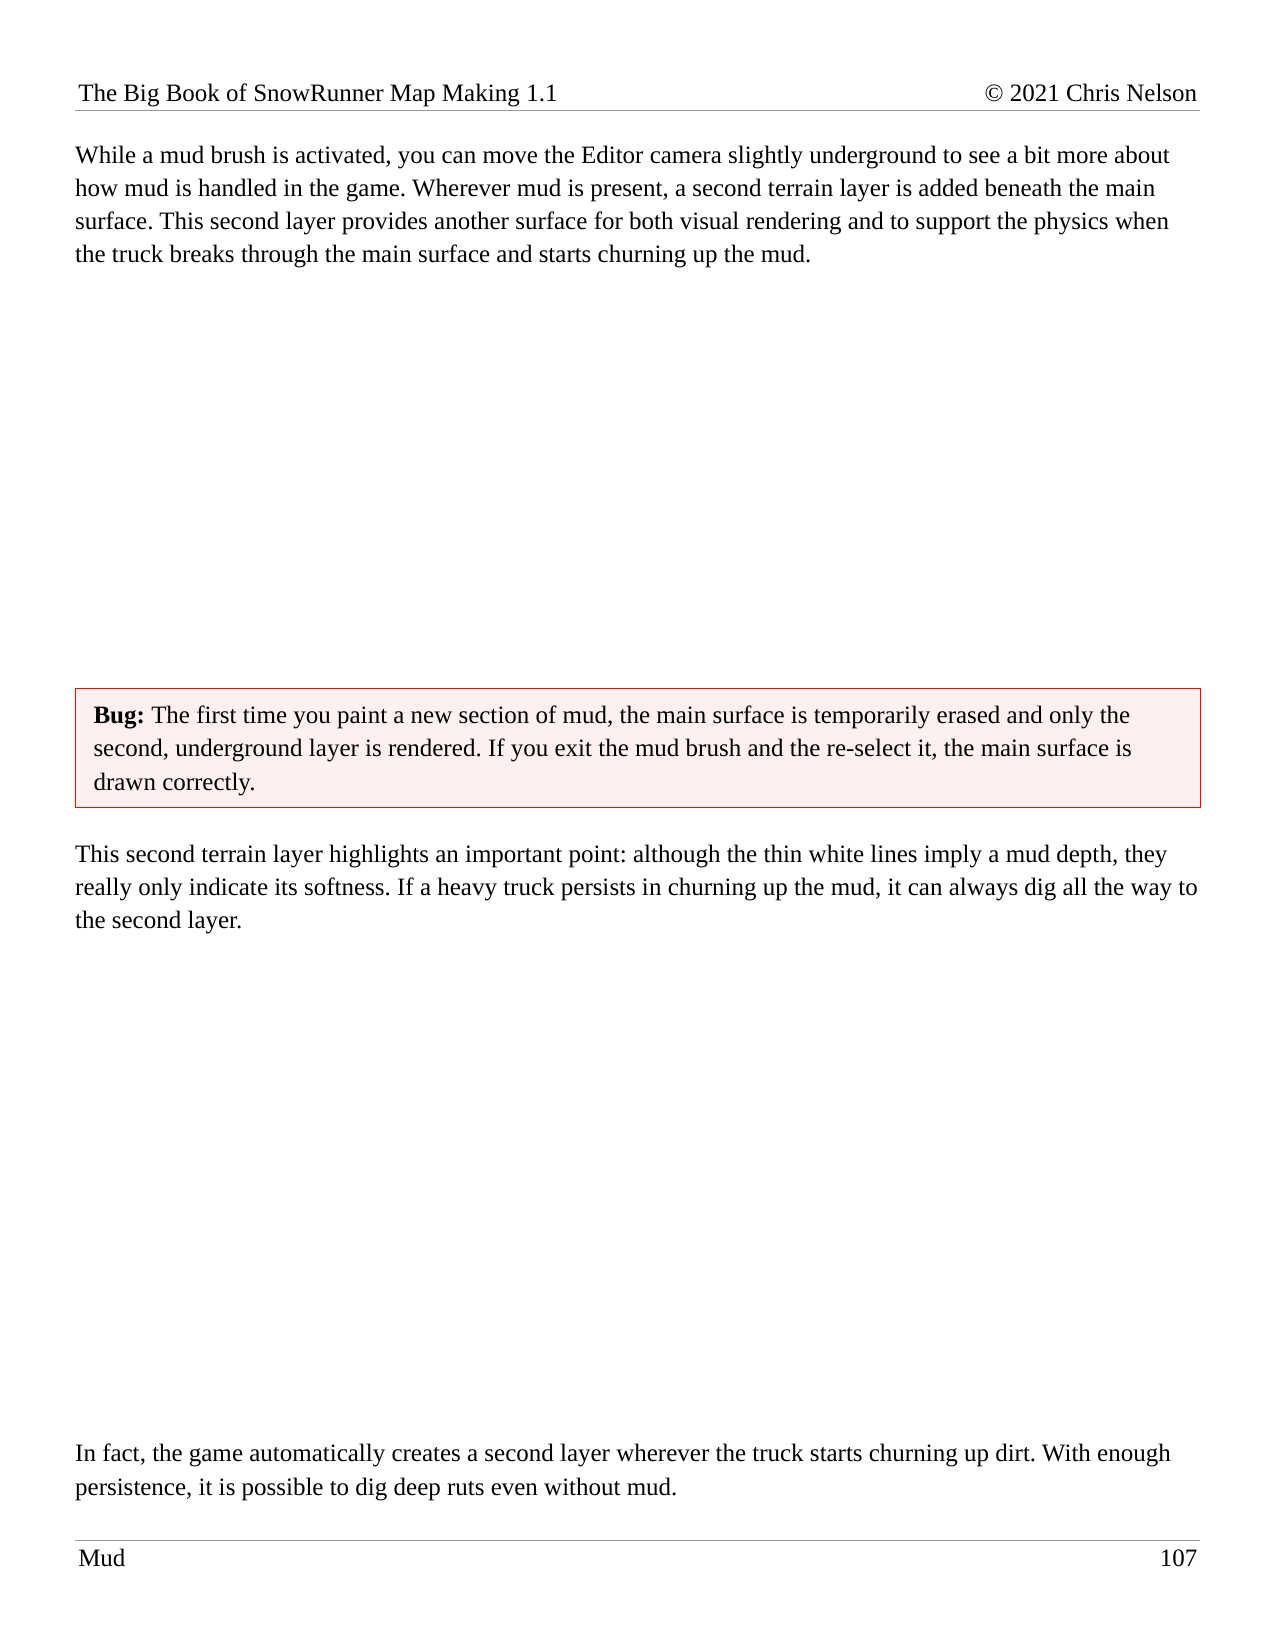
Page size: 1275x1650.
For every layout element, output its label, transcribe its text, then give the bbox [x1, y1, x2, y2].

text In fact, the game automatically creates a second layer wherever the truck starts churning up dirt. With enough persistence, it is possible to dig deep ruts even without mud. [75, 1438, 1200, 1500]
text While a mud brush is activated, you can move the Editor camera slightly underground to see a bit more about how mud is handled in the game. Wherever mud is present, a second terrain layer is added beneath the main surface. This second layer provides another surface for both visual rendering and to support the physics when the truck breaks through the main surface and starts churning up the mud. [75, 140, 1200, 268]
text This second terrain layer highlights an important point: although the thin white lines imply a mud depth, they really only indicate its softness. If a heavy truck persists in churning up the mud, it can always dig all the way to the second layer. [75, 839, 1200, 934]
list The first time you paint a new section of mud, the main surface is temporarily erased and only the second, underground layer is rendered. If you exit the mud brush and the re-select it, the main surface is drawn correctly. [76, 689, 1200, 807]
